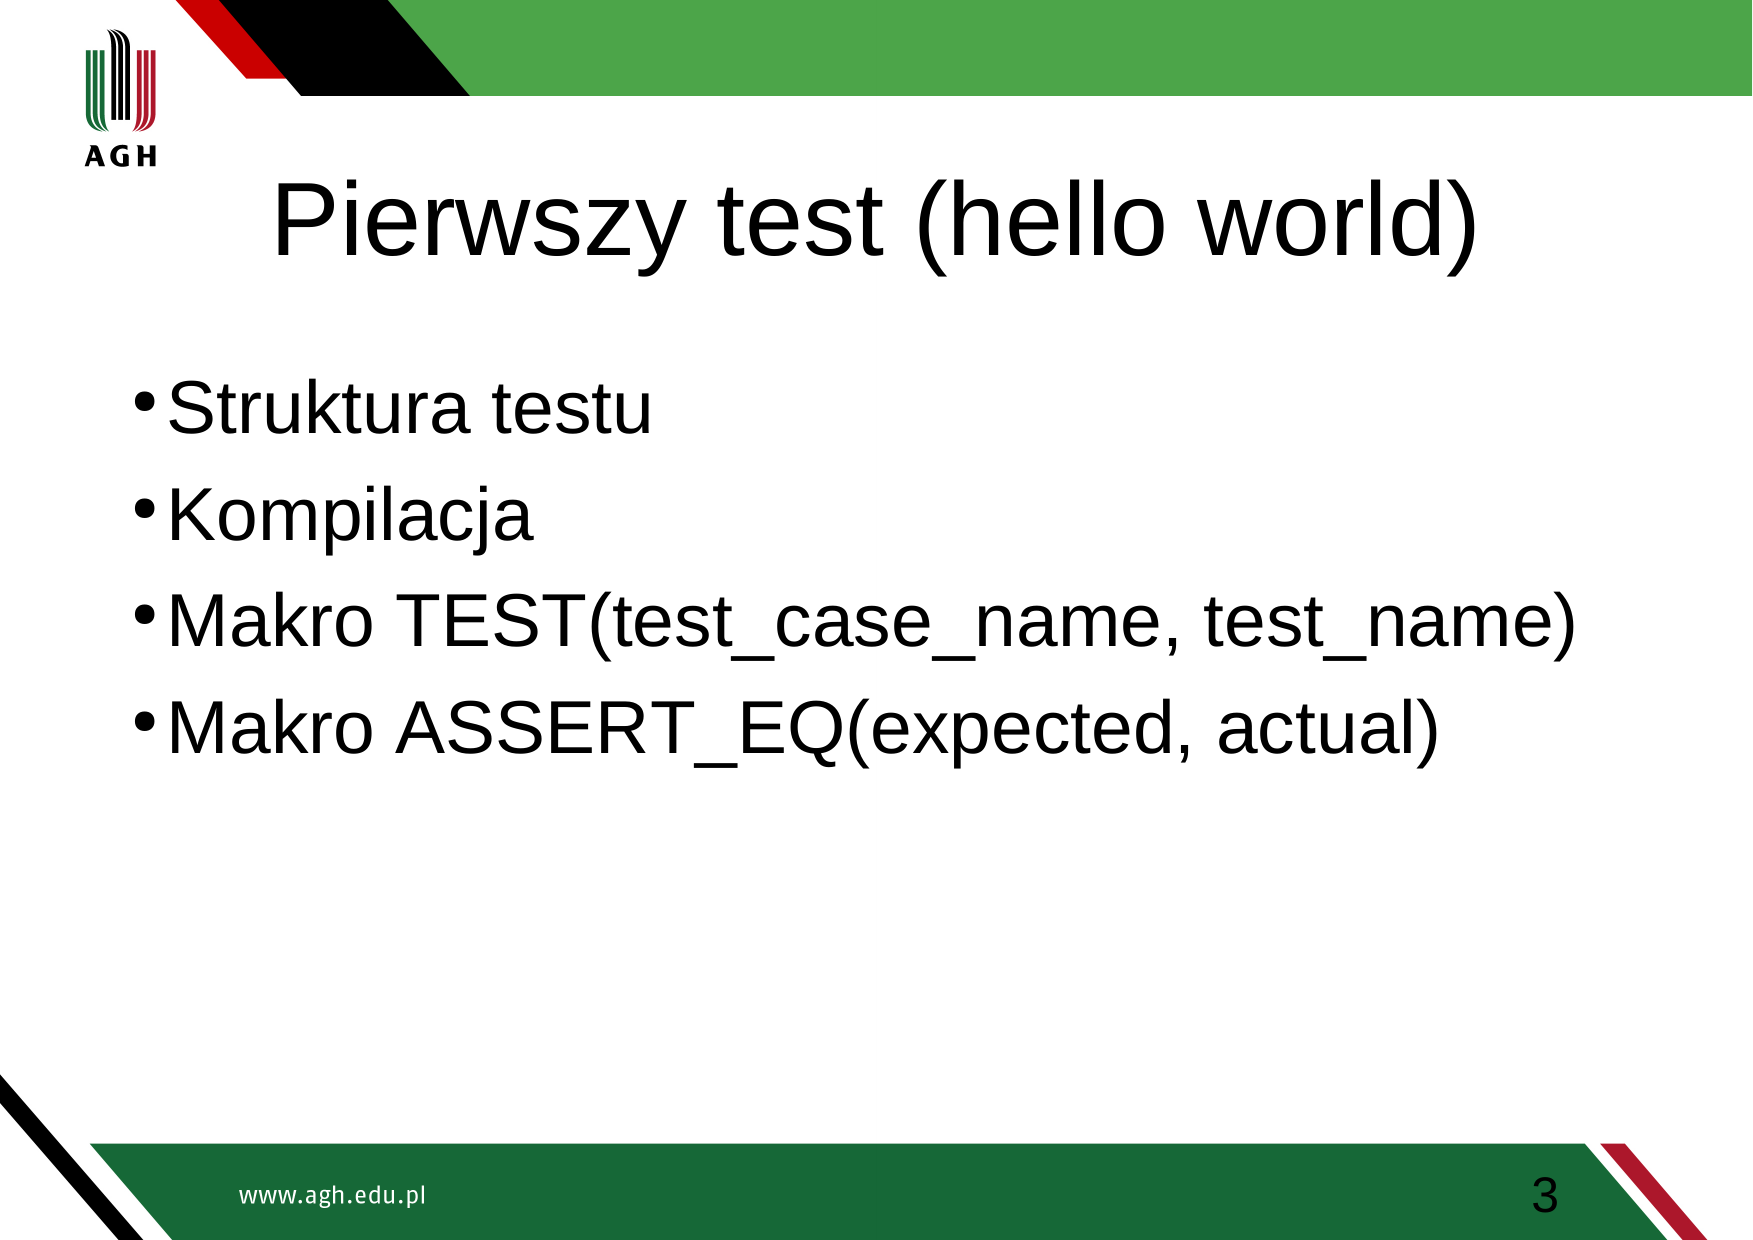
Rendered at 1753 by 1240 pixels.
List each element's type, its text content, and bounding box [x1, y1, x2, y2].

picture [0, 0, 1753, 1240]
title Pierwszy test (hello world) [131, 110, 1622, 317]
subtitle Struktura testu Kompilacja Makro TEST(test_case_name, test_name) Makro ASSERT_EQ(expected, actual) [131, 358, 1622, 1103]
